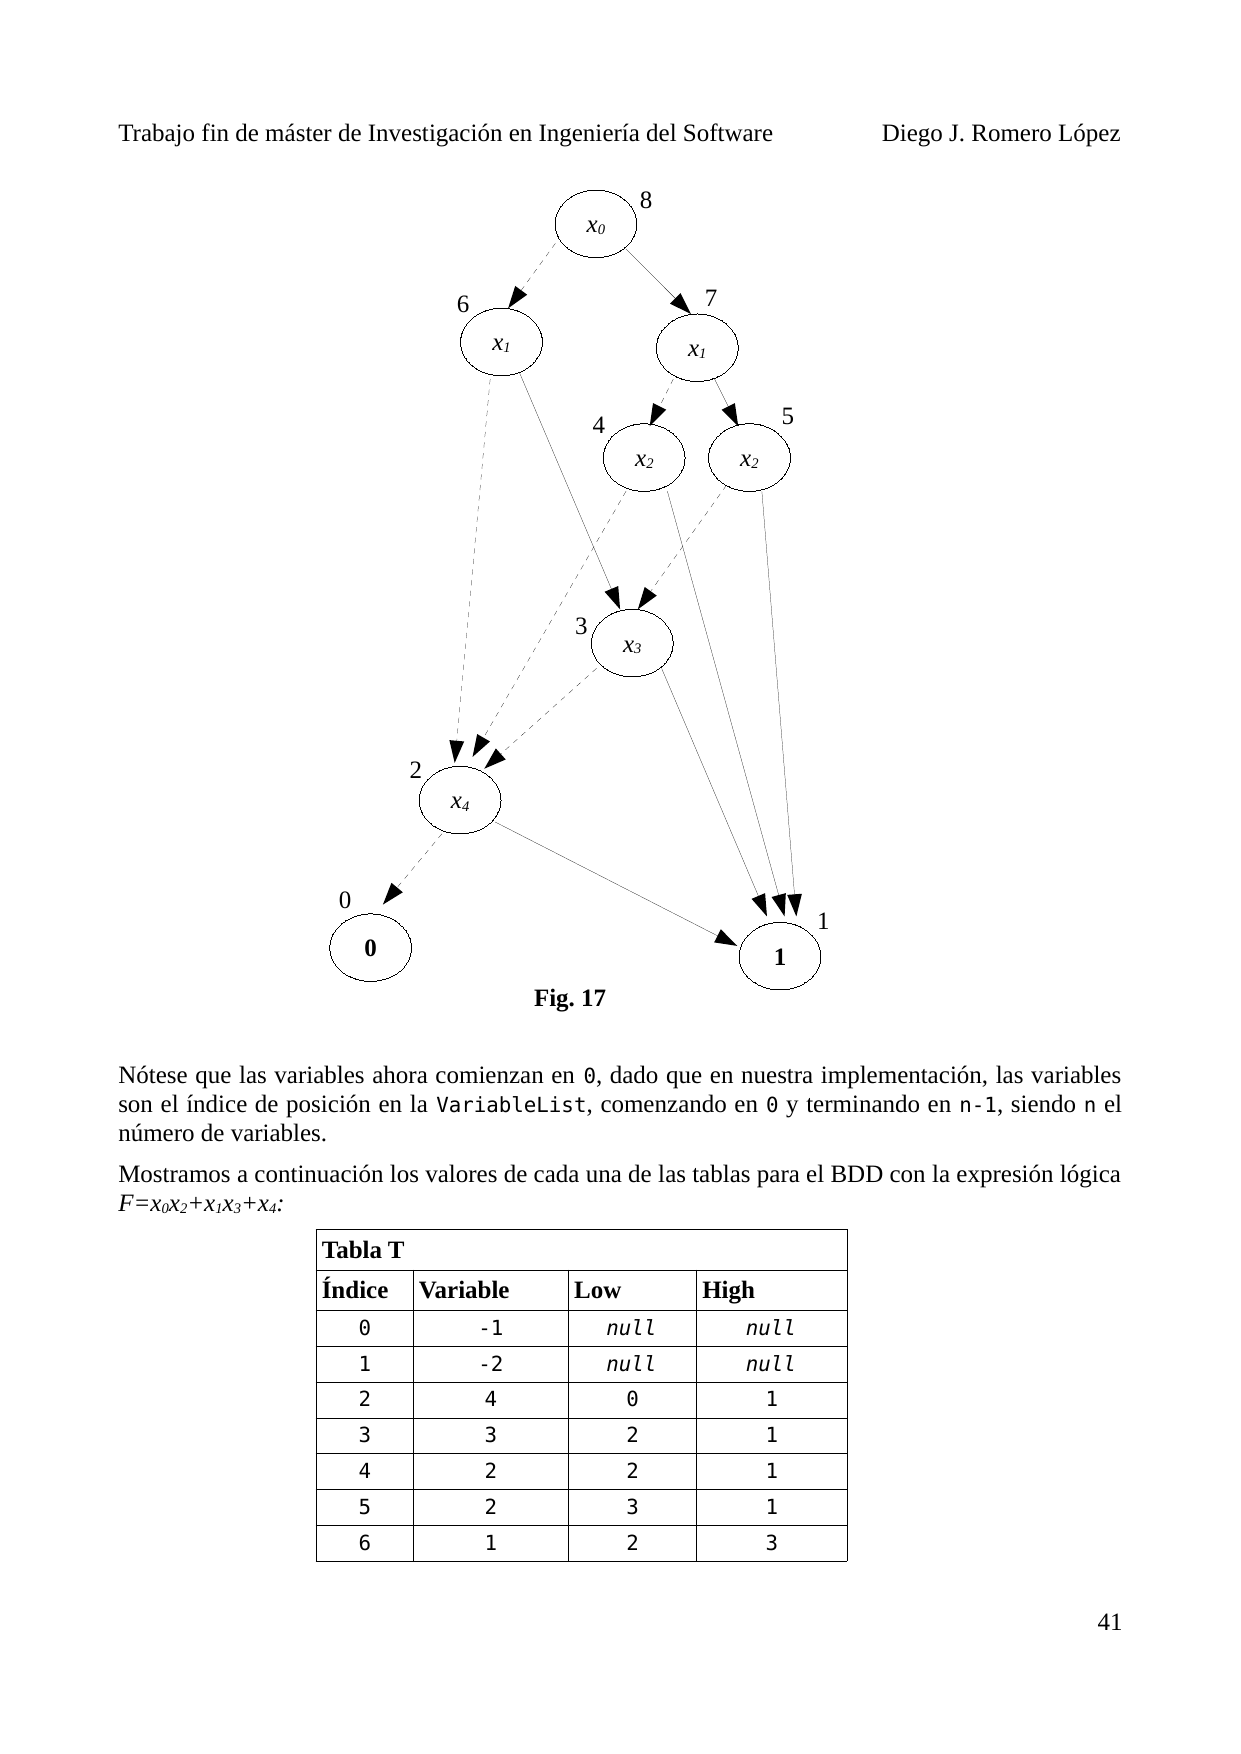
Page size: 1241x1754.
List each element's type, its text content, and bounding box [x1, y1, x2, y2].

table_cell 2 [414, 1490, 568, 1525]
table_cell Variable [414, 1271, 568, 1310]
table_cell 2 [569, 1526, 696, 1561]
table_cell 4 [414, 1383, 568, 1417]
table_cell 1 [697, 1454, 847, 1489]
table_cell 0 [317, 1311, 413, 1346]
table_cell 1 [697, 1490, 847, 1525]
table_cell 2 [317, 1383, 413, 1417]
table_cell 1 [317, 1347, 413, 1382]
table_cell 6 [317, 1526, 413, 1561]
table_cell 4 [317, 1454, 413, 1489]
table_cell 0 [569, 1383, 696, 1417]
text Nótese que las variables ahora comienzan en 0, dado que en nuestra implementación, las variables son el índice de posición en la VariableList, comenzando en 0 y terminando en n-1, siendo n el número de variables. [118, 1061, 1122, 1147]
table_cell 3 [317, 1419, 413, 1453]
table_cell null [569, 1311, 696, 1346]
table_cell 3 [697, 1526, 847, 1561]
table_cell null [569, 1347, 696, 1382]
table_cell 1 [414, 1526, 568, 1561]
table_header Tabla T [317, 1230, 847, 1269]
table_cell 1 [697, 1419, 847, 1453]
text Mostramos a continuación los valores de cada una de las tablas para el BDD con la expresión lógica F=x0x2+x1x3+x4: [118, 1159, 1122, 1217]
table_cell null [697, 1311, 847, 1346]
table_cell -1 [414, 1311, 568, 1346]
table_cell 2 [569, 1419, 696, 1453]
table_cell Índice [317, 1271, 413, 1310]
table_cell High [697, 1271, 847, 1310]
table_cell null [697, 1347, 847, 1382]
table_cell 2 [569, 1454, 696, 1489]
table_cell 3 [414, 1419, 568, 1453]
table_cell 3 [569, 1490, 696, 1525]
table_cell 5 [317, 1490, 413, 1525]
table_cell Low [569, 1271, 696, 1310]
table_cell 1 [697, 1383, 847, 1417]
table_cell 2 [414, 1454, 568, 1489]
table_cell -2 [414, 1347, 568, 1382]
